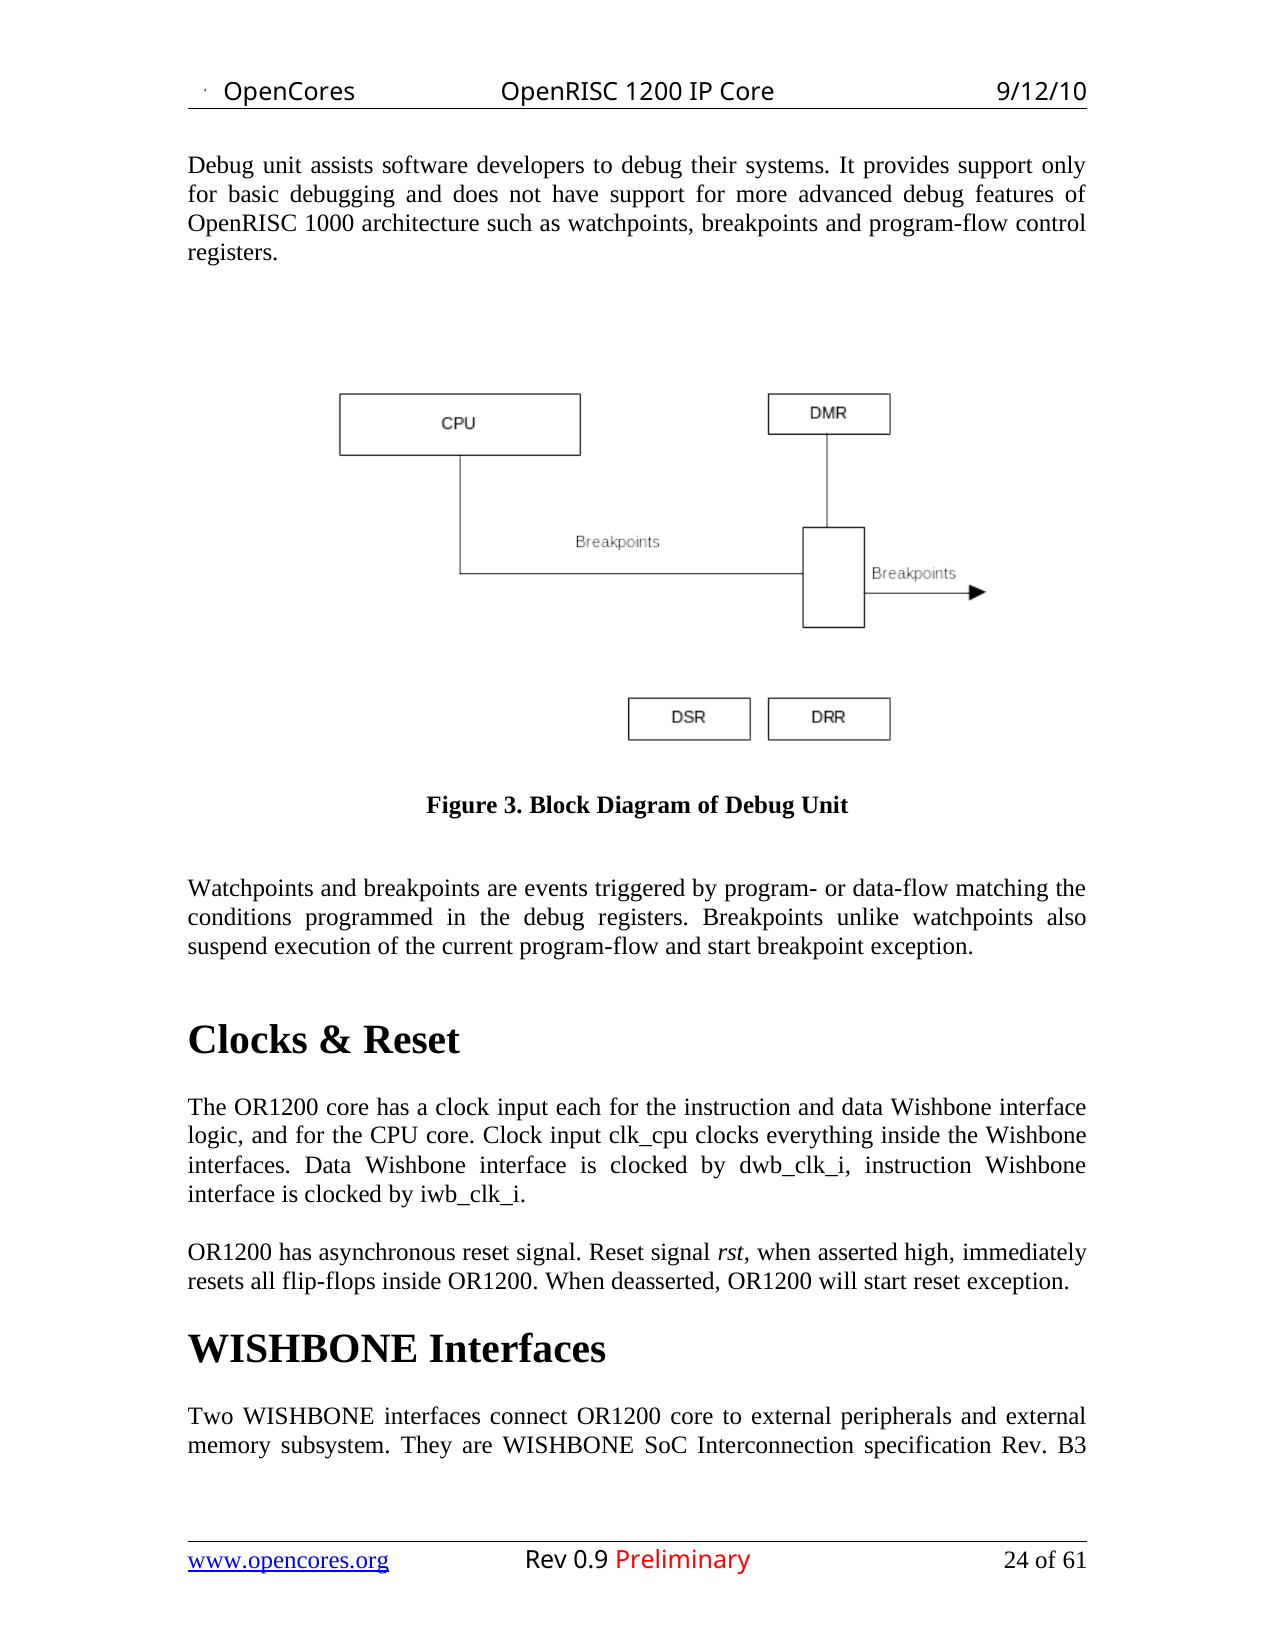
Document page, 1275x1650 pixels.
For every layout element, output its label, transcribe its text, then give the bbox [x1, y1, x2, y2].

text Figure 3. Block Diagram of Debug Unit [187, 790, 1087, 819]
subtitle WISHBONE Interfaces [187, 1324, 1087, 1372]
text The OR1200 core has a clock input each for the instruction and data Wishbone interface logic, and for the CPU core. Clock input clk_cpu clocks everything inside the Wishbone interfaces. Data Wishbone interface is clocked by dwb_clk_i, instruction Wishbone interface is clocked by iwb_clk_i. [187, 1091, 1087, 1208]
text Debug unit assists software developers to debug their systems. It provides support only for basic debugging and does not have support for more advanced debug features of OpenRISC 1000 architecture such as watchpoints, breakpoints and program-flow control registers. [187, 150, 1087, 266]
subtitle Clocks & Reset [187, 1014, 1087, 1062]
text Watchpoints and breakpoints are events triggered by program- or data-flow matching the conditions programmed in the debug registers. Breakpoints unlike watchpoints also suspend execution of the current program-flow and start breakpoint exception. [187, 873, 1087, 960]
text Two WISHBONE interfaces connect OR1200 core to external peripherals and external memory subsystem. They are WISHBONE SoC Interconnection specification Rev. B3 [187, 1401, 1087, 1459]
text OR1200 has asynchronous reset signal. Reset signal rst, when asserted high, immediately resets all flip-flops inside OR1200. When deasserted, OR1200 will start reset exception. [187, 1237, 1087, 1295]
